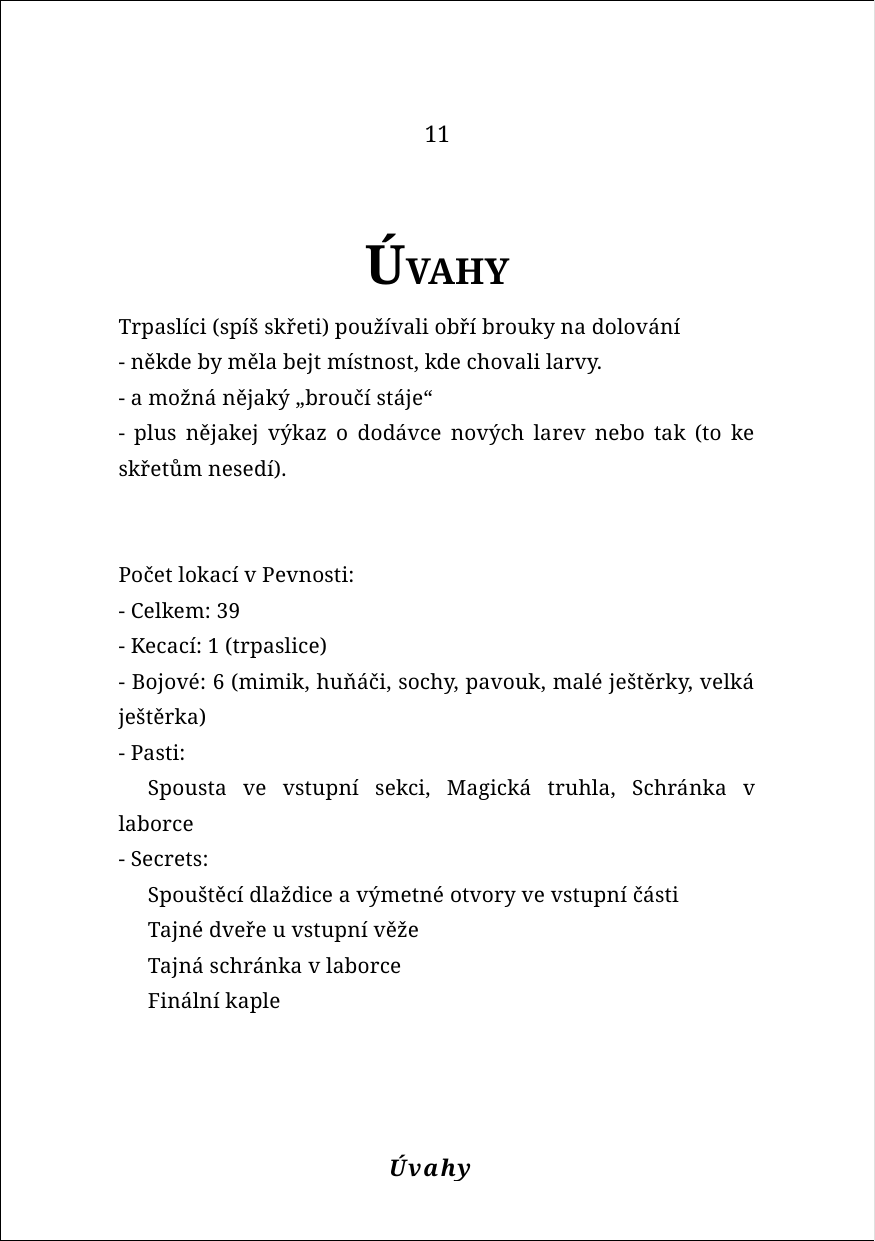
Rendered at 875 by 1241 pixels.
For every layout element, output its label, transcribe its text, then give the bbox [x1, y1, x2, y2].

text Trpaslíci (spíš skřeti) používali obří brouky na dolování - někde by měla bejt místnost, kde chovali larvy. - a možná nějaký „broučí stáje“ - plus nějakej výkaz o dodávce nových larev nebo tak (to ke skřetům nesedí). [118, 312, 756, 482]
text Počet lokací v Pevnosti: - Celkem: 39 - Kecací: 1 (trpaslice) - Bojové: 6 (mimik, huňáči, sochy, pavouk, malé ještěrky, velká ještěrka) - Pasti: Spousta ve vstupní sekci, Magická truhla, Schránka v laborce - Secrets: Spouštěcí dlaždice a výmetné otvory ve vstupní části Tajné dveře u vstupní věže Tajná schránka v laborce Finální kaple [118, 560, 756, 1015]
subtitle Úvahy [118, 226, 756, 300]
